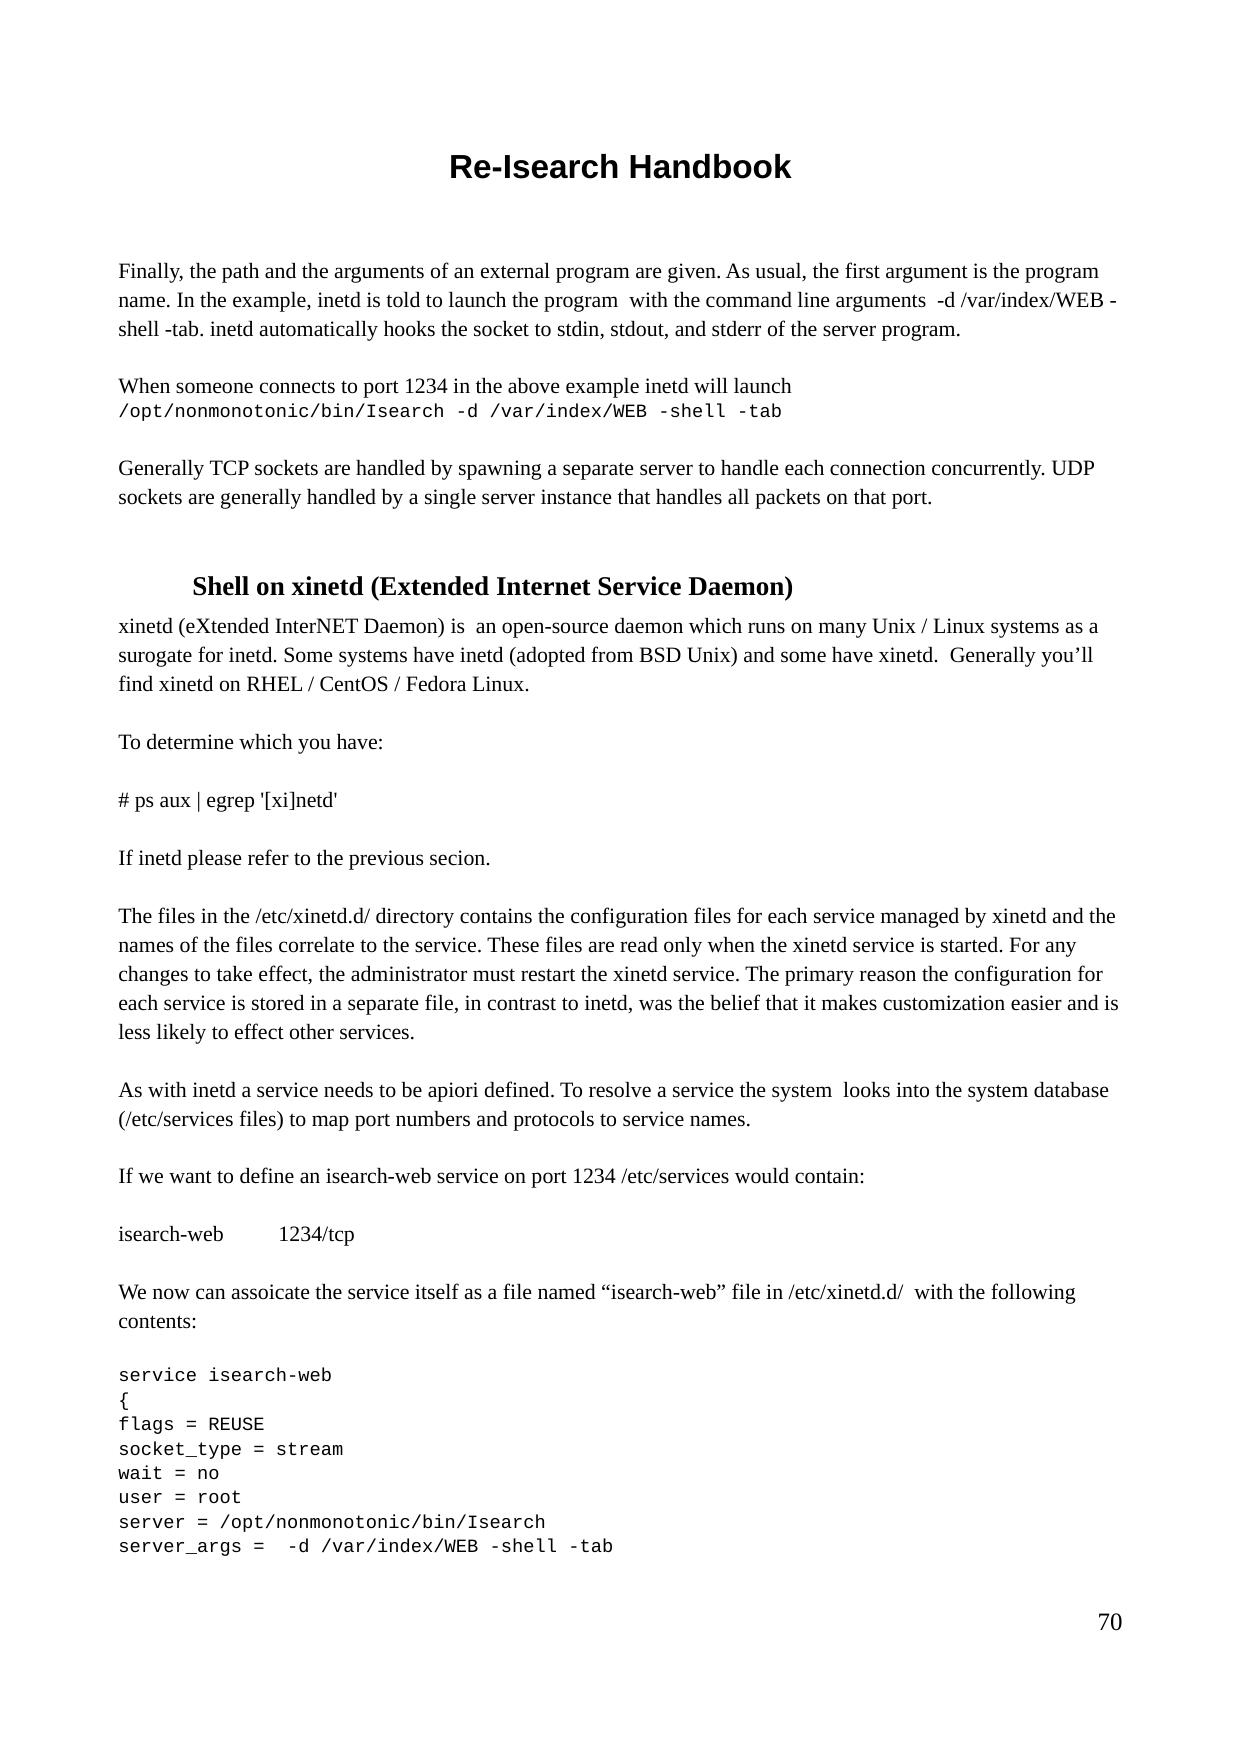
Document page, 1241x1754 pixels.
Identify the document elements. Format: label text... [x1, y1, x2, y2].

subtitle Shell on xinetd (Extended Internet Service Daemon) [118, 569, 1122, 601]
text We now can assoicate the service itself as a file named “isearch-web” file in /etc/xinetd.d/ with the following contents: [118, 1279, 1122, 1333]
text # ps aux | egrep '[xi]netd' [118, 787, 1122, 812]
text As with inetd a service needs to be apiori defined. To resolve a service the system looks into the system database (/etc/services files) to map port numbers and protocols to service names. [118, 1077, 1122, 1131]
text { [118, 1391, 1122, 1412]
text Finally, the path and the arguments of an external program are given. As usual, the first argument is the program name. In the example, inetd is told to launch the program with the command line arguments -d /var/index/WEB -shell -tab. inetd automatically hooks the socket to stdin, stdout, and stderr of the server program. [118, 258, 1122, 341]
text service isearch-web [118, 1366, 1122, 1387]
text socket_type = stream [118, 1439, 1122, 1461]
text When someone connects to port 1234 in the above example inetd will launch /opt/nonmonotonic/bin/Isearch -d /var/index/WEB -shell -tab [118, 373, 1122, 423]
text xinetd (eXtended InterNET Daemon) is an open-source daemon which runs on many Unix / Linux systems as a surogate for inetd. Some systems have inetd (adopted from BSD Unix) and some have xinetd. Generally you’ll find xinetd on RHEL / CentOS / Fedora Linux. [118, 613, 1122, 696]
text The files in the /etc/xinetd.d/ directory contains the configuration files for each service managed by xinetd and the names of the files correlate to the service. These files are read only when the xinetd service is started. For any changes to take effect, the administrator must restart the xinetd service. The primary reason the configuration for each service is stored in a separate file, in contrast to inetd, was the belief that it makes customization easier and is less likely to effect other services. [118, 903, 1122, 1044]
text To determine which you have: [118, 729, 1122, 754]
text Generally TCP sockets are handled by spawning a separate server to handle each connection concurrently. UDP sockets are generally handled by a single server instance that handles all packets on that port. [118, 455, 1122, 509]
text server = /opt/nonmonotonic/bin/Isearch [118, 1512, 1122, 1534]
text user = root [118, 1488, 1122, 1509]
text If inetd please refer to the previous secion. [118, 845, 1122, 870]
text If we want to define an isearch-web service on port 1234 /etc/services would contain: [118, 1163, 1122, 1189]
text wait = no [118, 1464, 1122, 1485]
text flags = REUSE [118, 1415, 1122, 1436]
text isearch-web 1234/tcp [118, 1221, 1122, 1247]
text server_args = -d /var/index/WEB -shell -tab [118, 1537, 1122, 1558]
